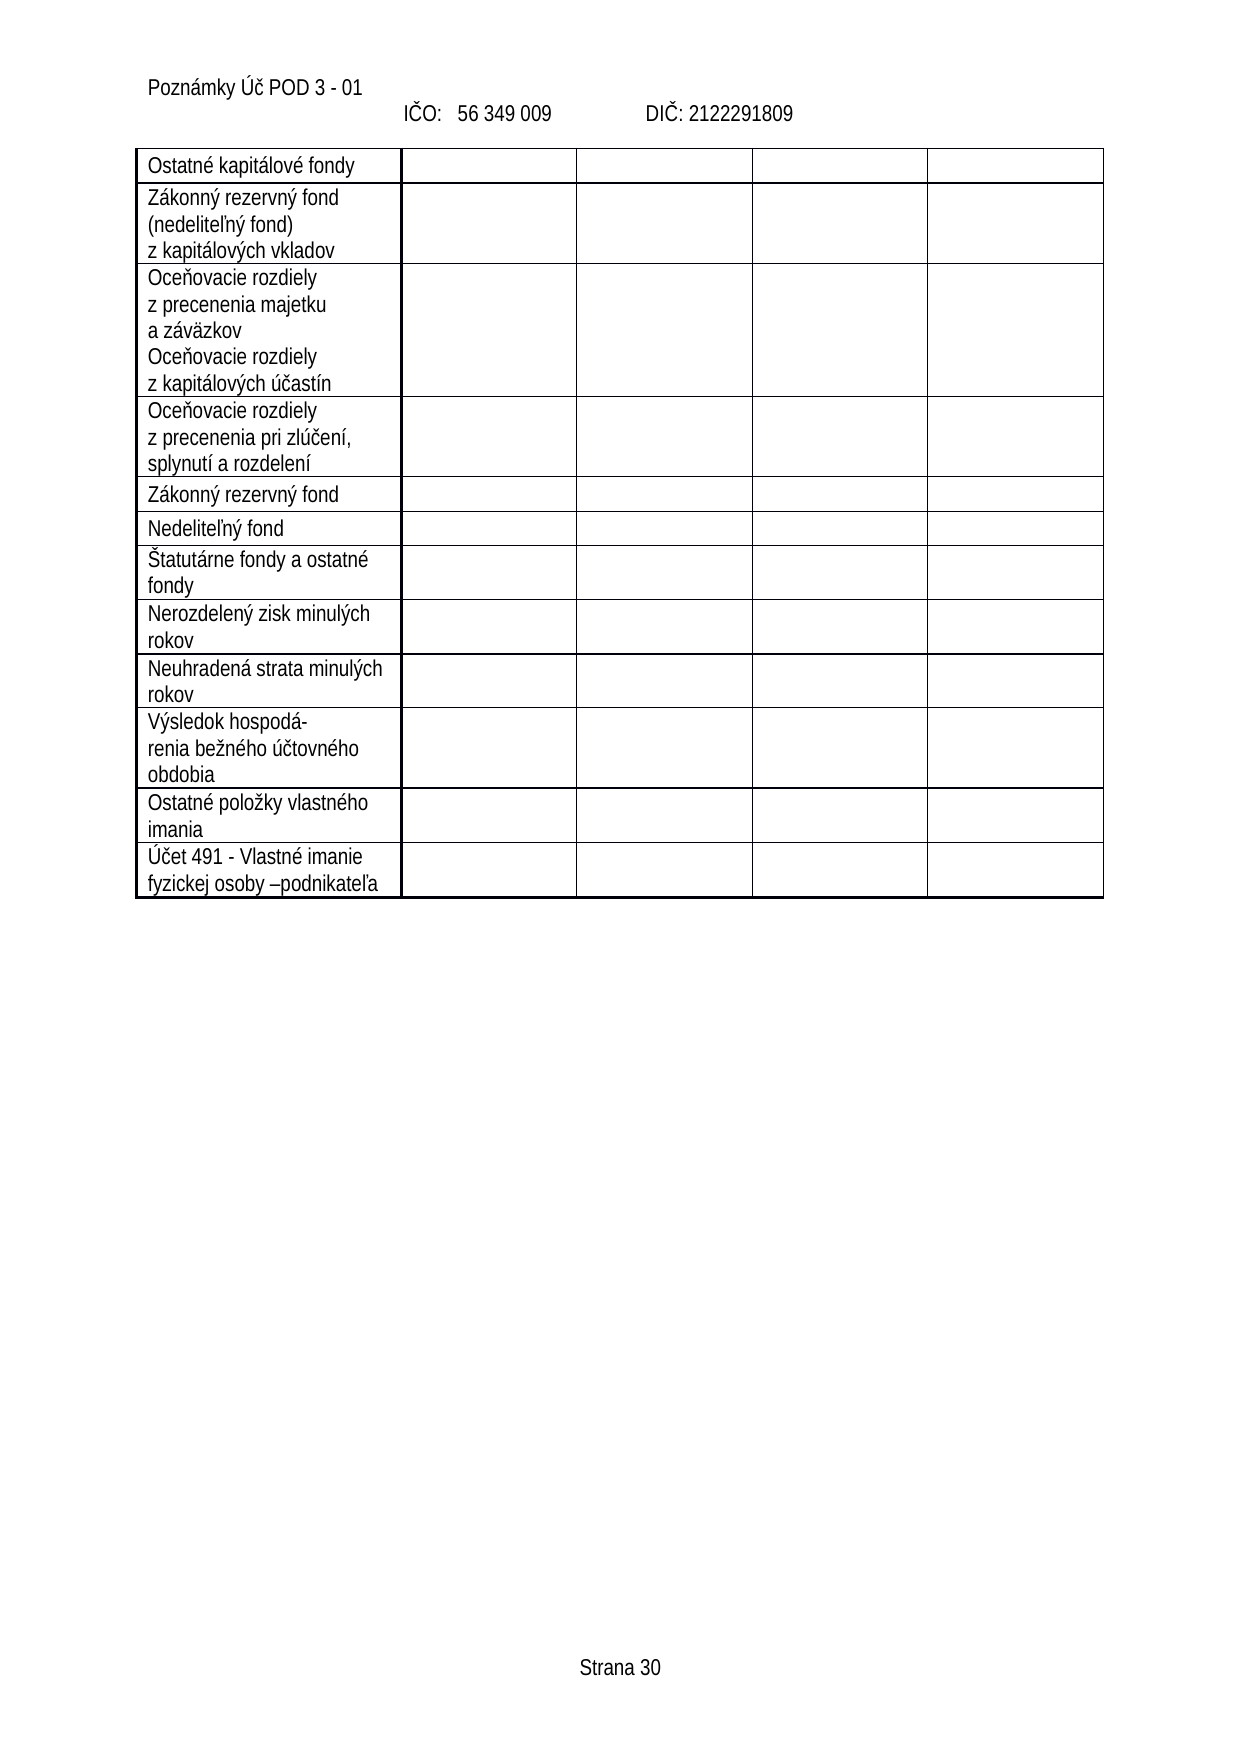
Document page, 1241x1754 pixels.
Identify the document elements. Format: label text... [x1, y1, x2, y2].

table_cell [928, 708, 1103, 787]
table_cell [577, 655, 752, 707]
table_cell [928, 184, 1103, 263]
table_cell [928, 149, 1103, 182]
table_cell [403, 708, 576, 787]
table_cell [403, 546, 576, 599]
table_cell [577, 708, 752, 787]
table_cell [753, 477, 927, 511]
table_cell [403, 512, 576, 545]
table_cell [403, 843, 576, 896]
table_cell [753, 512, 927, 545]
table_cell [403, 397, 576, 476]
table_cell Nerozdelený zisk minulých rokov [138, 600, 400, 653]
table_cell Ostatné kapitálové fondy [138, 149, 400, 182]
table_cell [577, 789, 752, 842]
table_cell Účet 491 - Vlastné imanie fyzickej osoby –podnikateľa [138, 843, 400, 896]
table_cell [753, 708, 927, 787]
table_cell [753, 184, 927, 263]
table_cell [403, 789, 576, 842]
table_cell [403, 600, 576, 653]
table_cell [928, 264, 1103, 343]
table_cell [403, 655, 576, 707]
table_cell [577, 843, 752, 896]
table_cell [753, 789, 927, 842]
table_cell [403, 184, 576, 263]
table_cell [928, 343, 1103, 396]
table_cell [403, 477, 576, 511]
table_cell [928, 512, 1103, 545]
table_cell [928, 397, 1103, 476]
table_cell [577, 600, 752, 653]
table_cell [928, 477, 1103, 511]
table_cell [928, 655, 1103, 707]
table_cell [577, 149, 752, 182]
table_cell Neuhradená strata minulých rokov [138, 655, 400, 707]
table_cell [928, 600, 1103, 653]
table_cell [403, 264, 576, 343]
table_cell [577, 512, 752, 545]
table_cell Oceňovacie rozdiely z precenenia pri zlúčení, splynutí a rozdelení [138, 397, 400, 476]
table_cell Zákonný rezervný fond (nedeliteľný fond) z kapitálových vkladov [138, 184, 400, 263]
table_cell Nedeliteľný fond [138, 512, 400, 545]
table_cell [403, 149, 576, 182]
table_cell [577, 546, 752, 599]
table_cell [577, 397, 752, 476]
table_cell Zákonný rezervný fond [138, 477, 400, 511]
table_cell [577, 264, 752, 343]
table_cell [753, 843, 927, 896]
table_cell [753, 343, 927, 396]
table_cell [753, 264, 927, 343]
table_cell [753, 600, 927, 653]
table_cell [928, 789, 1103, 842]
table_cell Oceňovacie rozdiely z precenenia majetku a záväzkov [138, 264, 400, 343]
table_cell Ostatné položky vlastného imania [138, 789, 400, 842]
table_cell [753, 397, 927, 476]
table_cell [753, 655, 927, 707]
table_cell Výsledok hospodá-renia bežného účtovného obdobia [138, 708, 400, 787]
table_cell [577, 343, 752, 396]
table_cell [928, 546, 1103, 599]
table_cell [753, 149, 927, 182]
table_cell [577, 184, 752, 263]
table_cell [753, 546, 927, 599]
table_cell Oceňovacie rozdiely z kapitálových účastín [138, 343, 400, 396]
table_cell [928, 843, 1103, 896]
table_cell Štatutárne fondy a ostatné fondy [138, 546, 400, 599]
table_cell [577, 477, 752, 511]
table_cell [403, 343, 576, 396]
